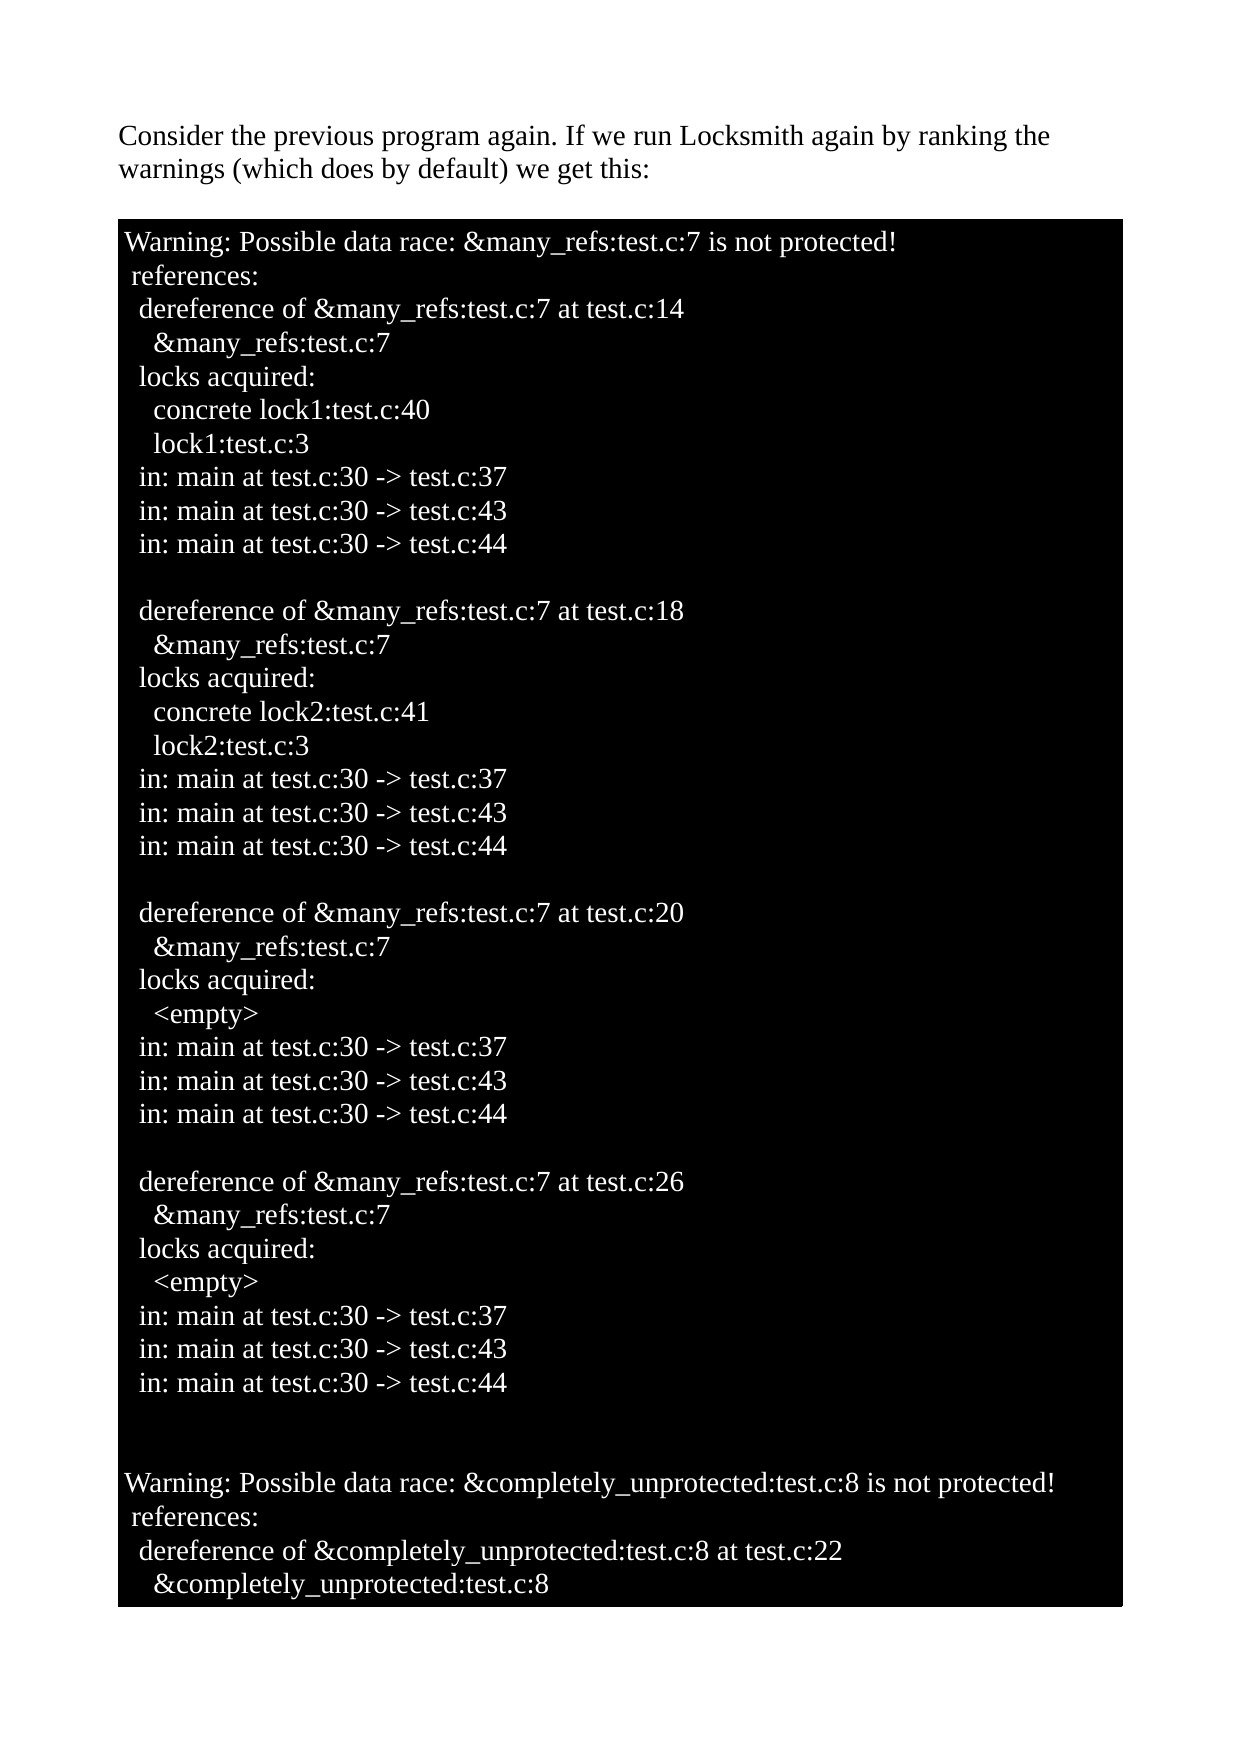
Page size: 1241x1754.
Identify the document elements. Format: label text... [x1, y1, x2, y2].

text Consider the previous program again. If we run Locksmith again by ranking the warnings (which does by default) we get this: [118, 118, 1122, 185]
table_header Warning: Possible data race: &many_refs:test.c:7 is not protected! references: dereference of &many_refs:test.c:7 at test.c:14 &many_refs:test.c:7 locks acquired: concrete lock1:test.c:40 lock1:test.c:3 in: main at test.c:30 -> test.c:37 in: main at test.c:30 -> test.c:43 in: main at test.c:30 -> test.c:44 dereference of &many_refs:test.c:7 at test.c:18 &many_refs:test.c:7 locks acquired: concrete lock2:test.c:41 lock2:test.c:3 in: main at test.c:30 -> test.c:37 in: main at test.c:30 -> test.c:43 in: main at test.c:30 -> test.c:44 dereference of &many_refs:test.c:7 at test.c:20 &many_refs:test.c:7 locks acquired: <empty> in: main at test.c:30 -> test.c:37 in: main at test.c:30 -> test.c:43 in: main at test.c:30 -> test.c:44 dereference of &many_refs:test.c:7 at test.c:26 &many_refs:test.c:7 locks acquired: <empty> in: main at test.c:30 -> test.c:37 in: main at test.c:30 -> test.c:43 in: main at test.c:30 -> test.c:44 Warning: Possible data race: &completely_unprotected:test.c:8 is not protected! references: dereference of &completely_unprotected:test.c:8 at test.c:22 &completely_unprotected:test.c:8 [119, 220, 1122, 1606]
